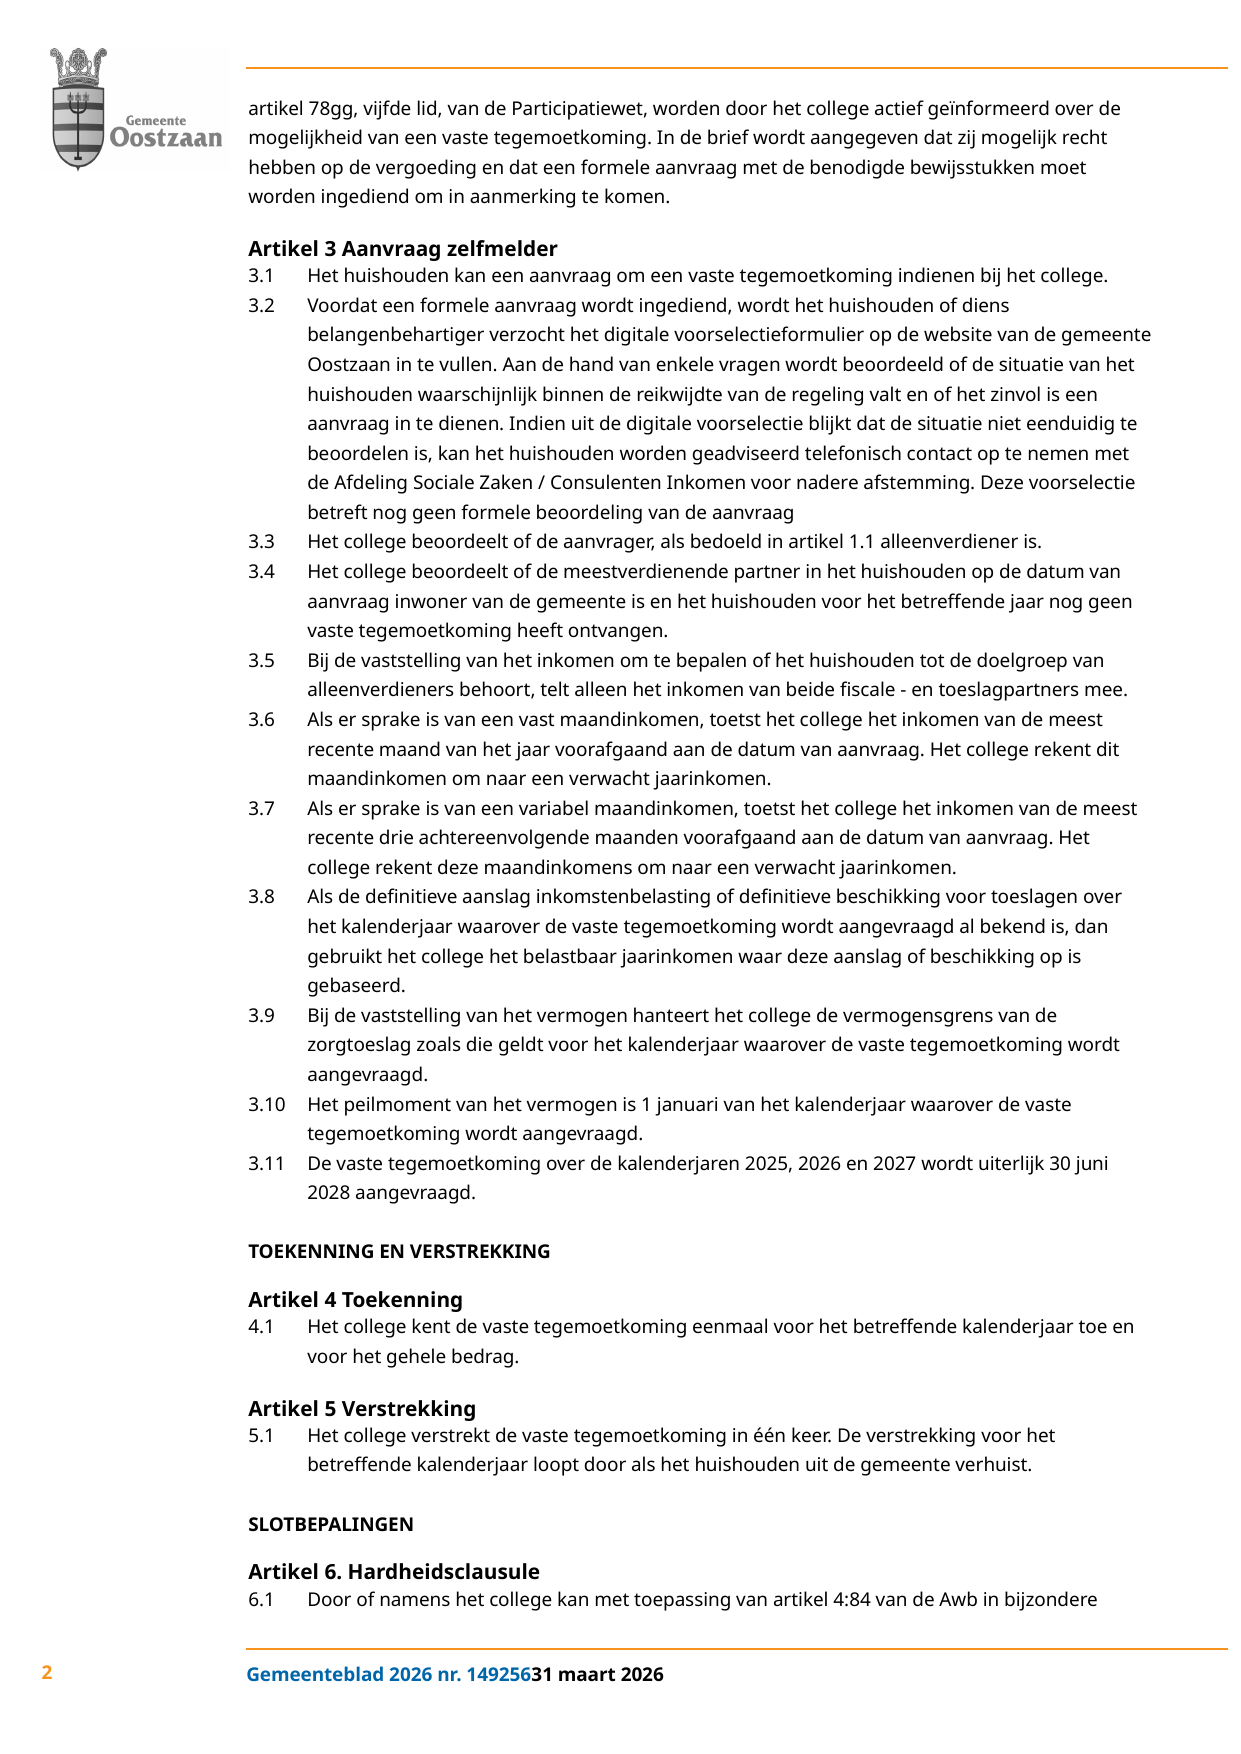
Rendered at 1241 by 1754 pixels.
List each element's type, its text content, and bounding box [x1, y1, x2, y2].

text TOEKENNING EN VERSTREKKING [248, 1239, 1152, 1264]
picture [41, 47, 231, 172]
list Bij de vaststelling van het inkomen om te bepalen of het huishouden tot de doelgroep van alleenverdieners behoort, telt alleen het inkomen van beide fiscale - en toeslagpartners mee. [248, 647, 1152, 702]
list Als de definitieve aanslag inkomstenbelasting of definitieve beschikking voor toeslagen over het kalenderjaar waarover de vaste tegemoetkoming wordt aangevraagd al bekend is, dan gebruikt het college het belastbaar jaarinkomen waar deze aanslag of beschikking op is gebaseerd. [248, 884, 1152, 998]
list Het college beoordeelt of de aanvrager, als bedoeld in artikel 1.1 alleenverdiener is. [248, 529, 1152, 554]
text SLOTBEPALINGEN [248, 1511, 1152, 1537]
list Het huishouden kan een aanvraag om een vaste tegemoetkoming indienen bij het college. [248, 262, 1152, 288]
list Door of namens het college kan met toepassing van artikel 4:84 van de Awb in bijzondere [248, 1586, 1152, 1612]
text Artikel 6. Hardheidsclausule [248, 1557, 1152, 1586]
list Het peilmoment van het vermogen is 1 januari van het kalenderjaar waarover de vaste tegemoetkoming wordt aangevraagd. [248, 1091, 1152, 1146]
text Artikel 4 Toekenning [248, 1285, 1152, 1314]
text Artikel 3 Aanvraag zelfmelder [248, 234, 1152, 262]
list Voordat een formele aanvraag wordt ingediend, wordt het huishouden of diens belangenbehartiger verzocht het digitale voorselectieformulier op de website van de gemeente Oostzaan in te vullen. Aan de hand van enkele vragen wordt beoordeeld of de situatie van het huishouden waarschijnlijk binnen de reikwijdte van de regeling valt en of het zinvol is een aanvraag in te dienen. Indien uit de digitale voorselectie blijkt dat de situatie niet eenduidig te beoordelen is, kan het huishouden worden geadviseerd telefonisch contact op te nemen met de Afdeling Sociale Zaken / Consulenten Inkomen voor nadere afstemming. Deze voorselectie betreft nog geen formele beoordeling van de aanvraag [248, 292, 1152, 525]
list Als er sprake is van een vast maandinkomen, toetst het college het inkomen van de meest recente maand van het jaar voorafgaand aan de datum van aanvraag. Het college rekent dit maandinkomen om naar een verwacht jaarinkomen. [248, 706, 1152, 791]
list Bij de vaststelling van het vermogen hanteert het college de vermogensgrens van de zorgtoeslag zoals die geldt voor het kalenderjaar waarover de vaste tegemoetkoming wordt aangevraagd. [248, 1002, 1152, 1087]
text artikel 78gg, vijfde lid, van de Participatiewet, worden door het college actief geïnformeerd over de mogelijkheid van een vaste tegemoetkoming. In de brief wordt aangegeven dat zij mogelijk recht hebben op de vergoeding en dat een formele aanvraag met de benodigde bewijsstukken moet worden ingediend om in aanmerking te komen. [248, 95, 1152, 209]
list De vaste tegemoetkoming over de kalenderjaren 2025, 2026 en 2027 wordt uiterlijk 30 juni 2028 aangevraagd. [248, 1150, 1152, 1205]
text Artikel 5 Verstrekking [248, 1394, 1152, 1422]
list Het college beoordeelt of de meestverdienende partner in het huishouden op de datum van aanvraag inwoner van de gemeente is en het huishouden voor het betreffende jaar nog geen vaste tegemoetkoming heeft ontvangen. [248, 558, 1152, 643]
list Het college verstrekt de vaste tegemoetkoming in één keer. De verstrekking voor het betreffende kalenderjaar loopt door als het huishouden uit de gemeente verhuist. [248, 1422, 1152, 1477]
list Het college kent de vaste tegemoetkoming eenmaal voor het betreffende kalenderjaar toe en voor het gehele bedrag. [248, 1314, 1152, 1369]
list Als er sprake is van een variabel maandinkomen, toetst het college het inkomen van de meest recente drie achtereenvolgende maanden voorafgaand aan de datum van aanvraag. Het college rekent deze maandinkomens om naar een verwacht jaarinkomen. [248, 795, 1152, 880]
